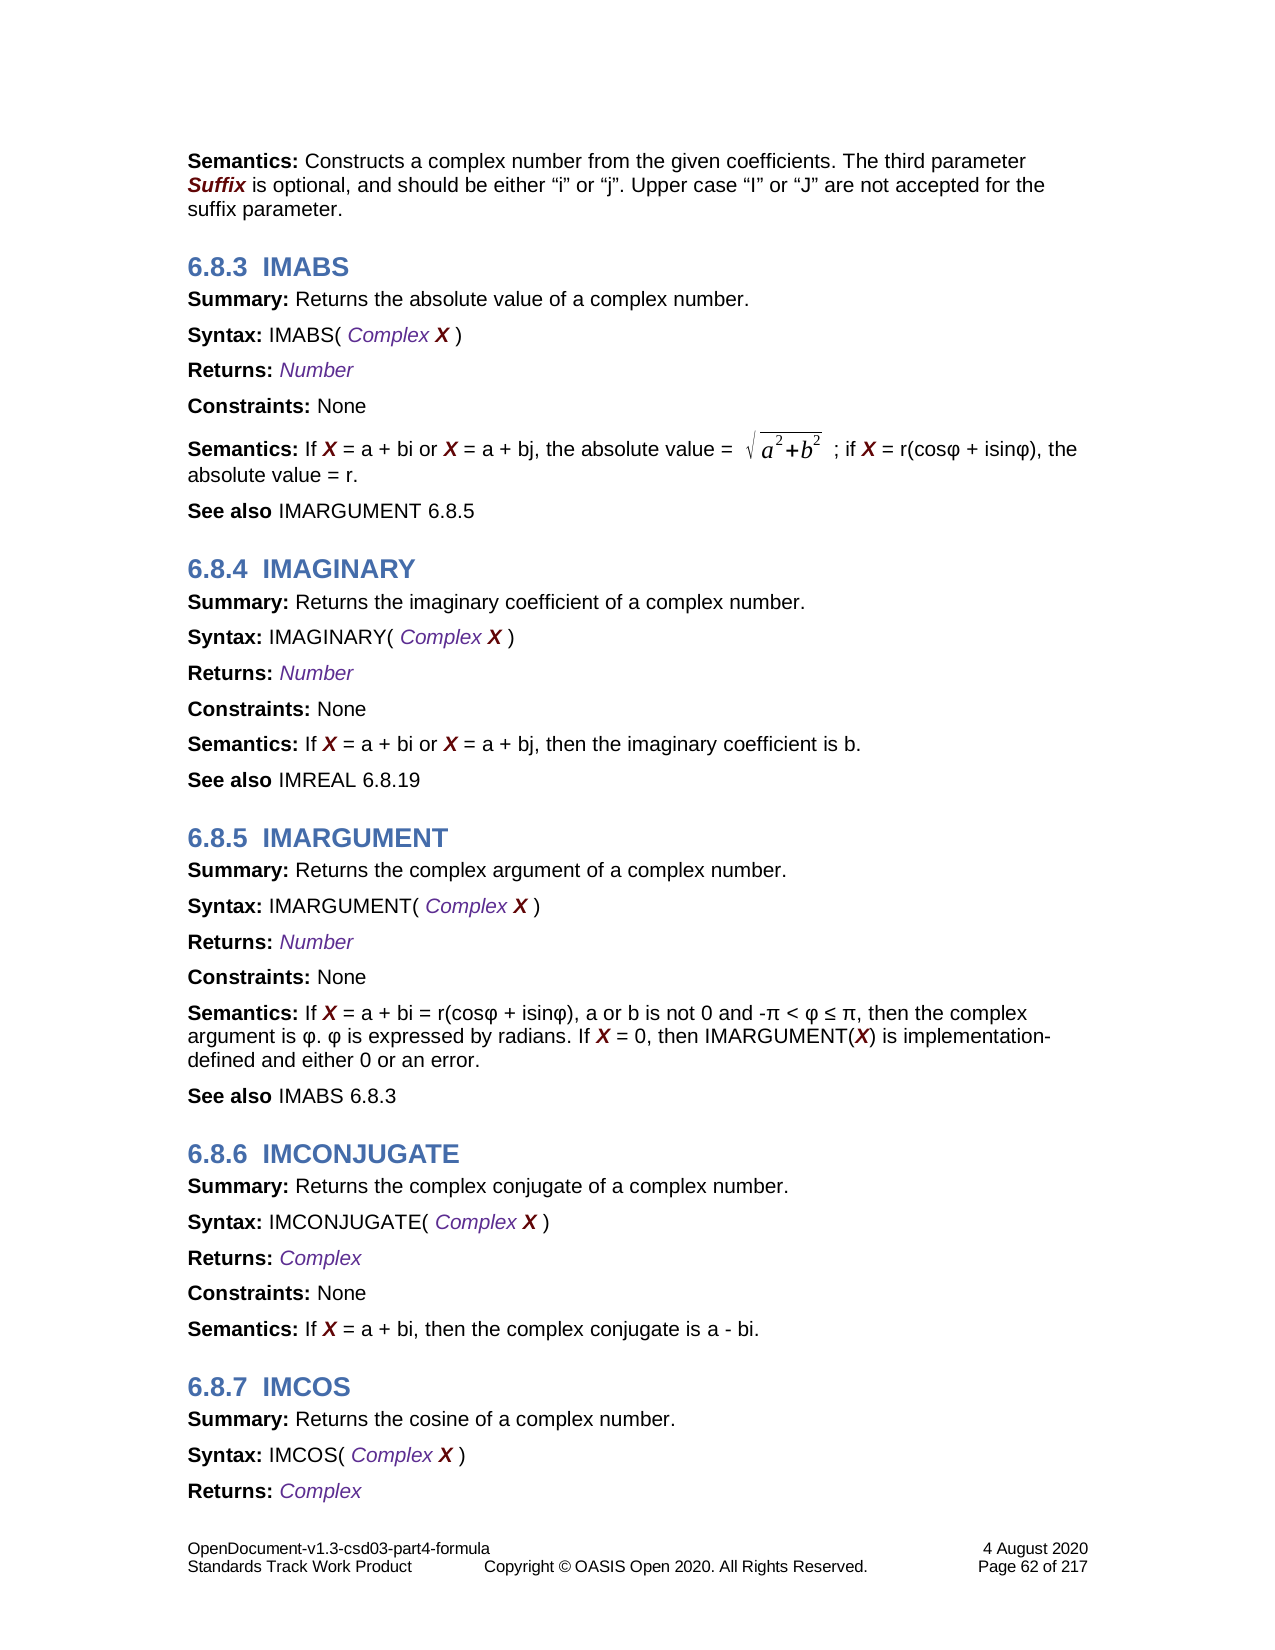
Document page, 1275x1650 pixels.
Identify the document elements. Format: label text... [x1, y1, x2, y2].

text See also IMABS 6.8.3 [187, 1084, 1088, 1108]
subtitle IMABS [187, 252, 1088, 282]
text Constraints: None [187, 966, 1088, 989]
text Constraints: None [187, 697, 1088, 721]
text Constraints: None [187, 394, 1088, 418]
subtitle IMCOS [187, 1372, 1088, 1402]
text Returns: Number [187, 661, 1088, 685]
text Semantics: If X = a + bi or X = a + bj, the absolute value = ; if X = r(cosφ + isinφ), the absolute value = r. [187, 430, 1088, 487]
text Syntax: IMAGINARY( Complex X ) [187, 626, 1088, 649]
text Returns: Complex [187, 1479, 1088, 1503]
text Summary: Returns the complex argument of a complex number. [187, 859, 1088, 882]
text Semantics: If X = a + bi = r(cosφ + isinφ), a or b is not 0 and -π < φ ≤ π, then the complex argument is φ. φ is expressed by radians. If X = 0, then IMARGUMENT(X) is implementation-defined and either 0 or an error. [187, 1001, 1088, 1072]
text Syntax: IMCONJUGATE( Complex X ) [187, 1210, 1088, 1234]
text Summary: Returns the complex conjugate of a complex number. [187, 1175, 1088, 1198]
text Returns: Number [187, 359, 1088, 382]
text Summary: Returns the imaginary coefficient of a complex number. [187, 590, 1088, 614]
text Summary: Returns the absolute value of a complex number. [187, 288, 1088, 311]
text Semantics: If X = a + bi or X = a + bj, then the imaginary coefficient is b. [187, 733, 1088, 756]
text Constraints: None [187, 1282, 1088, 1305]
subtitle IMARGUMENT [187, 823, 1088, 853]
subtitle IMCONJUGATE [187, 1139, 1088, 1169]
text Summary: Returns the cosine of a complex number. [187, 1408, 1088, 1431]
text Returns: Number [187, 930, 1088, 954]
subtitle IMAGINARY [187, 554, 1088, 584]
text See also IMARGUMENT 6.8.5 [187, 499, 1088, 523]
text Semantics: Constructs a complex number from the given coefficients. The third parameter Suffix is optional, and should be either “i” or “j”. Upper case “I” or “J” are not accepted for the suffix parameter. [187, 150, 1088, 221]
text Syntax: IMCOS( Complex X ) [187, 1443, 1088, 1467]
text Returns: Complex [187, 1246, 1088, 1269]
text Syntax: IMARGUMENT( Complex X ) [187, 894, 1088, 918]
text See also IMREAL 6.8.19 [187, 768, 1088, 792]
text Syntax: IMABS( Complex X ) [187, 323, 1088, 347]
text Semantics: If X = a + bi, then the complex conjugate is a - bi. [187, 1317, 1088, 1341]
